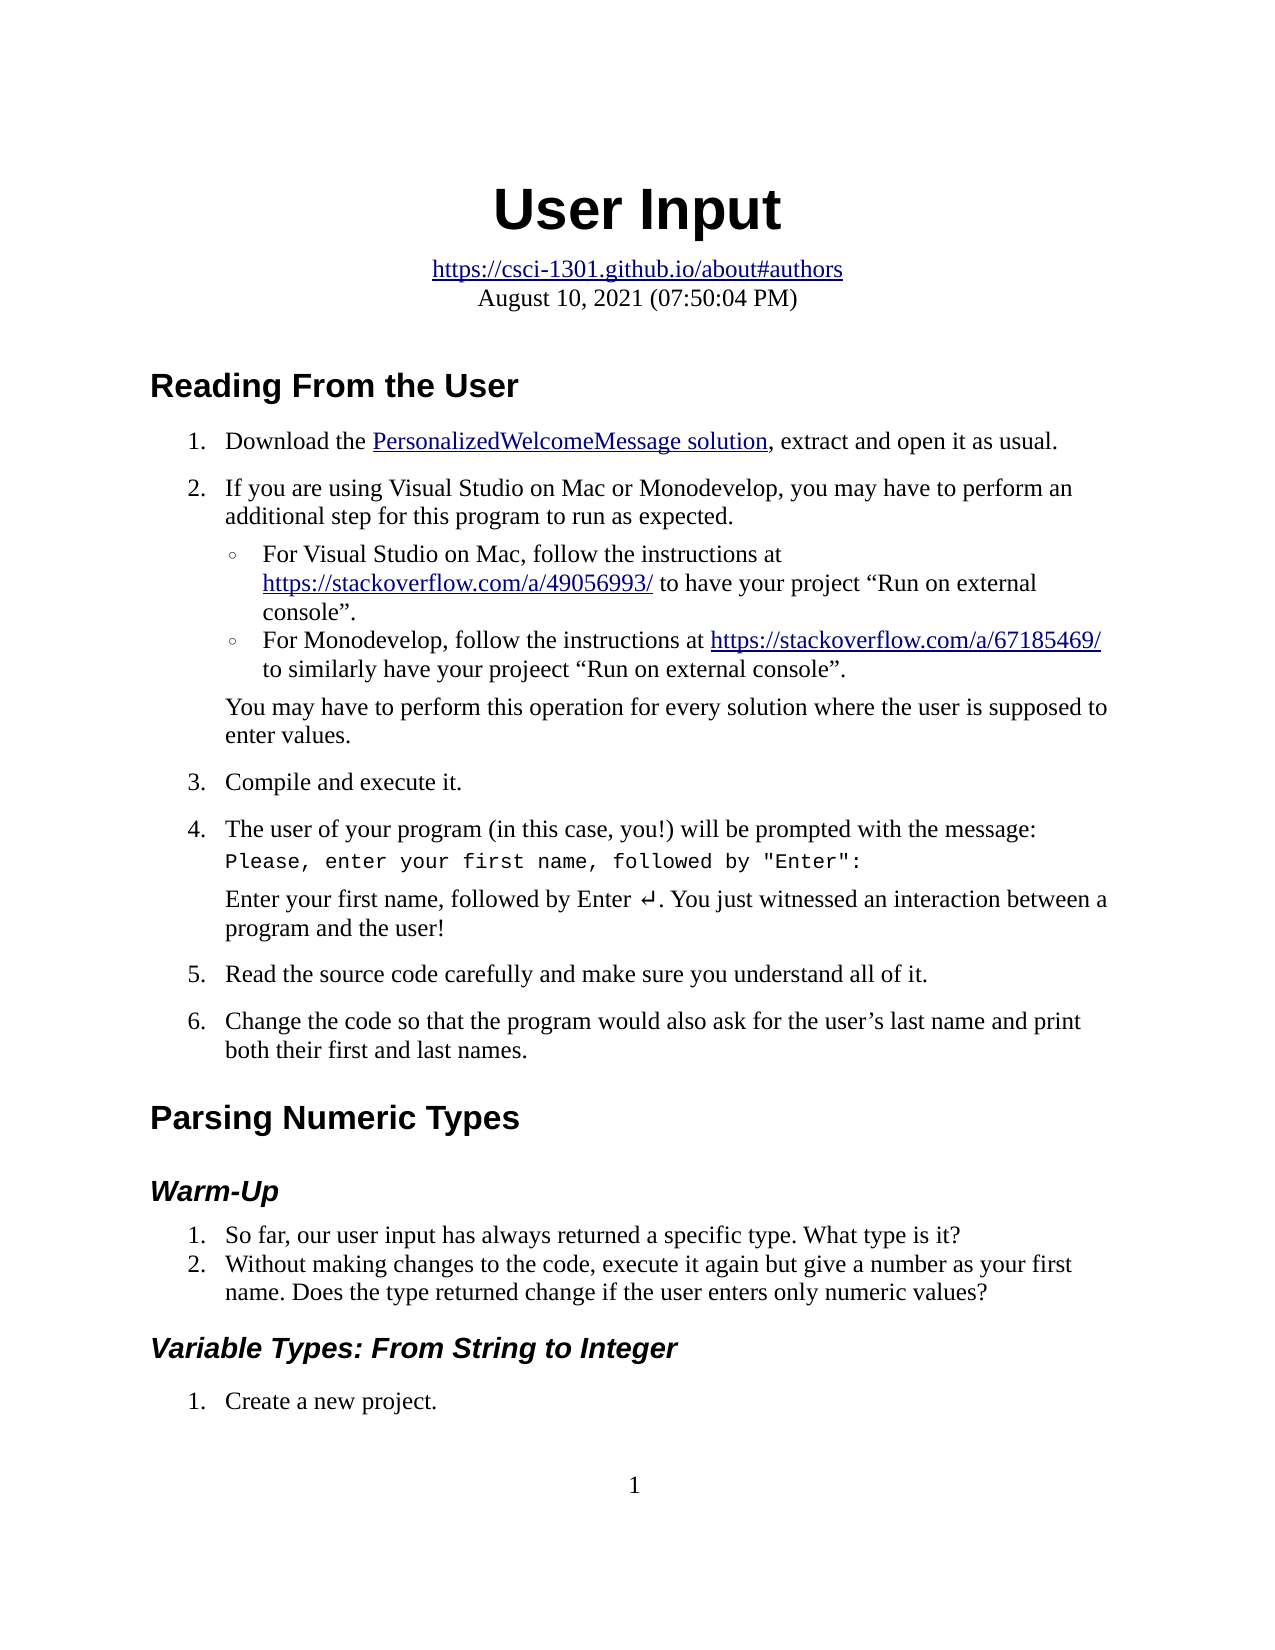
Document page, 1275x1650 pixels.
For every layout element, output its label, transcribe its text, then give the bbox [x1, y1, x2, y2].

title User Input [150, 175, 1125, 242]
list Change the code so that the program would also ask for the user’s last name and print both their first and last names. [187, 1006, 1125, 1064]
list Please, enter your first name, followed by "Enter": [187, 852, 1125, 875]
list Read the source code carefully and make sure you understand all of it. [187, 959, 1125, 988]
list Compile and execute it. [187, 767, 1125, 796]
list Create a new project. [187, 1386, 1125, 1415]
subtitle Reading From the User [150, 366, 1125, 404]
subtitle Parsing Numeric Types [150, 1098, 1125, 1136]
subtitle Variable Types: From String to Integer [150, 1331, 1125, 1365]
list For Monodevelop, follow the instructions at https://stackoverflow.com/a/67185469/ to similarly have your projeect “Run on external console”. [225, 625, 1125, 683]
list If you are using Visual Studio on Mac or Monodevelop, you may have to perform an additional step for this program to run as expected. [187, 473, 1125, 530]
list You may have to perform this operation for every solution where the user is supposed to enter values. [187, 692, 1125, 749]
list The user of your program (in this case, you!) will be prompted with the message: [187, 814, 1125, 843]
list Without making changes to the code, execute it again but give a number as your first name. Does the type returned change if the user enters only numeric values? [187, 1249, 1125, 1306]
subtitle Warm-Up [150, 1174, 1125, 1207]
list Download the PersonalizedWelcomeMessage solution, extract and open it as usual. [187, 426, 1125, 455]
list Enter your first name, followed by Enter ↵. You just witnessed an interaction between a program and the user! [187, 884, 1125, 942]
list So far, our user input has always returned a specific type. What type is it? [187, 1220, 1125, 1249]
text August 10, 2021 (07:50:04 PM) [150, 283, 1125, 312]
text https://csci-1301.github.io/about#authors [150, 254, 1125, 283]
list For Visual Studio on Mac, follow the instructions at https://stackoverflow.com/a/49056993/ to have your project “Run on external console”. [225, 539, 1125, 625]
